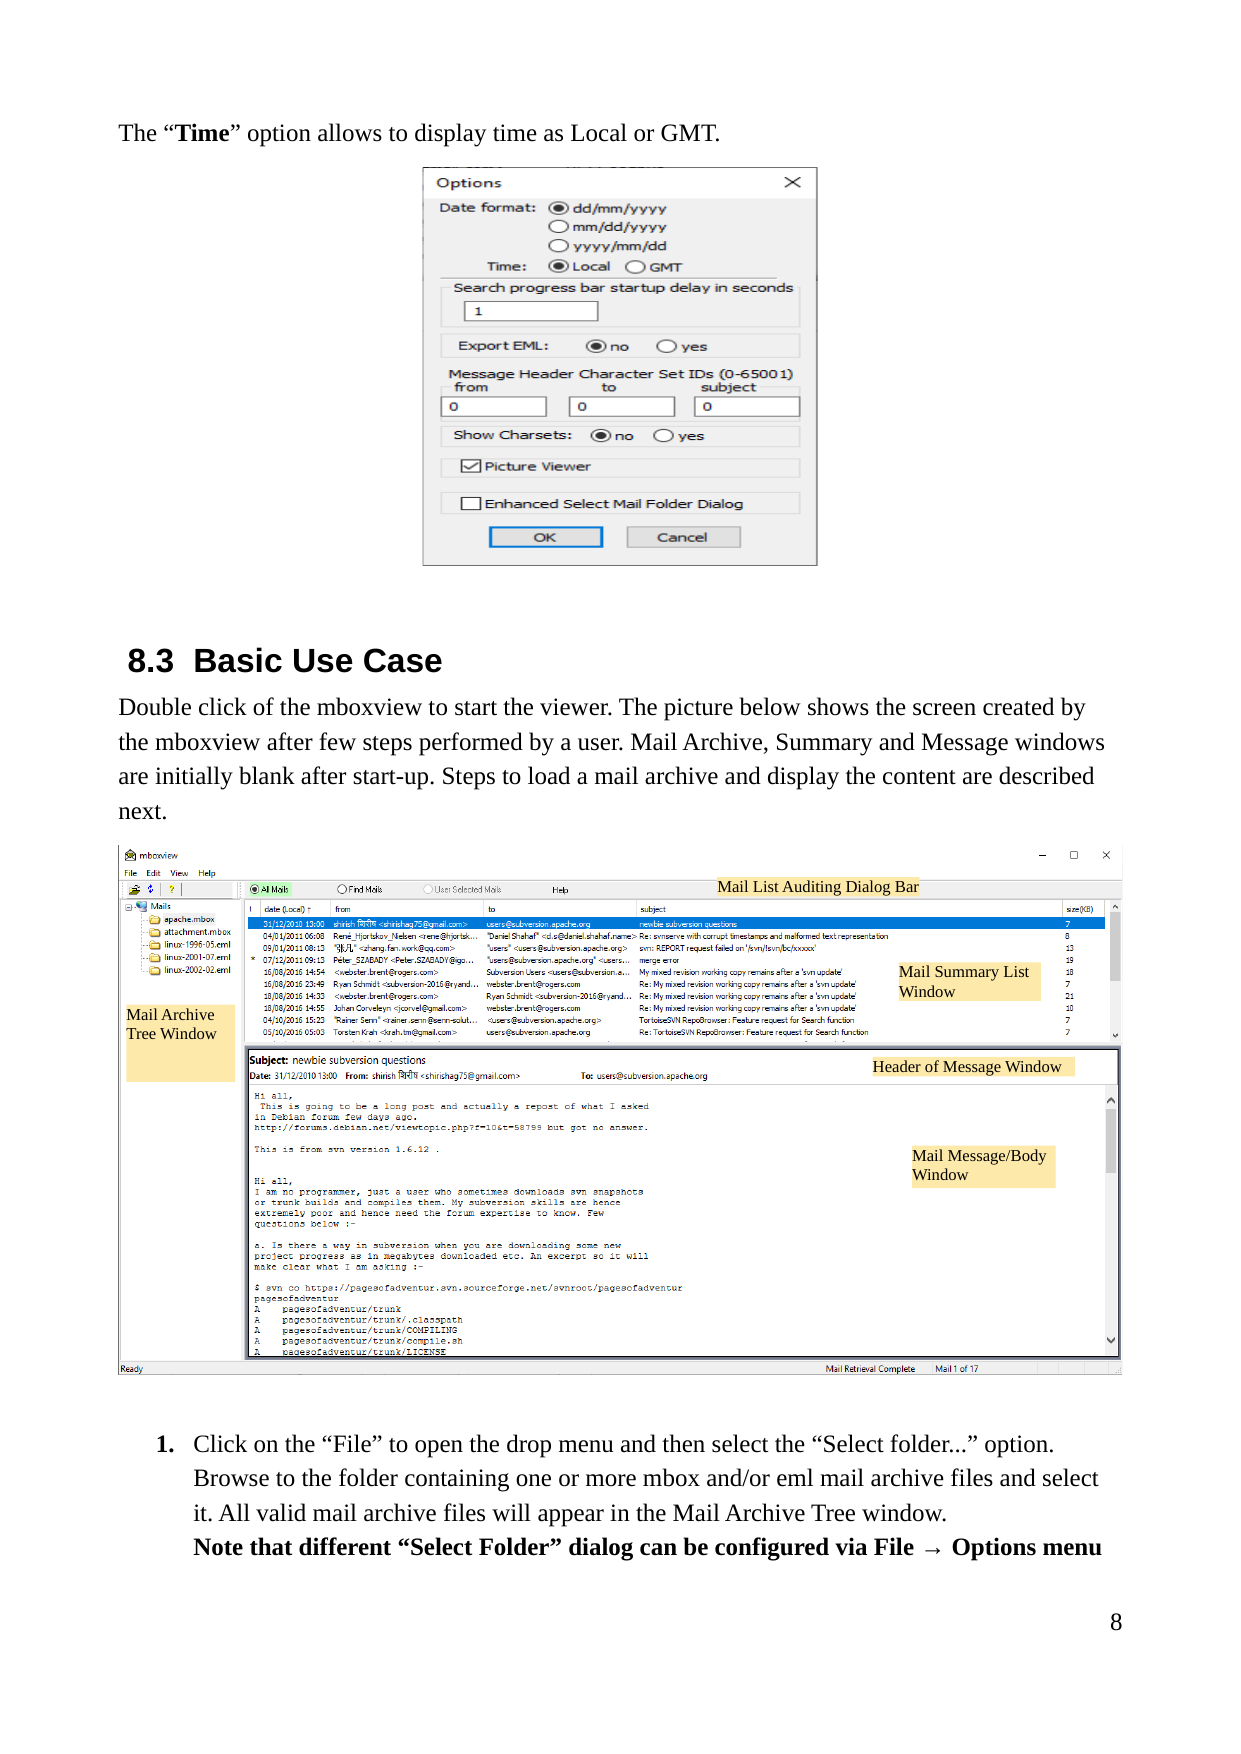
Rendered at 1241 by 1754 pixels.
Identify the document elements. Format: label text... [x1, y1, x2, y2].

picture [422, 167, 818, 566]
list Click on the “File” to open the drop menu and then select the “Select folder...” option. Browse to the folder containing one or more mbox and/or eml mail archive files and select it. All valid mail archive files will appear in the Mail Archive Tree window. Note that different “Select Folder” dialog can be configured via File → Options menu [156, 1429, 1122, 1561]
picture [118, 845, 1123, 1375]
text Double click of the mboxview to start the viewer. The picture below shows the screen created by the mboxview after few steps performed by a user. Mail Archive, Summary and Message windows are initially blank after start-up. Steps to load a mail archive and display the content are described next. [118, 692, 1122, 824]
text The “Time” option allows to display time as Local or GMT. [118, 118, 1122, 147]
subtitle Basic Use Case [118, 641, 1122, 680]
